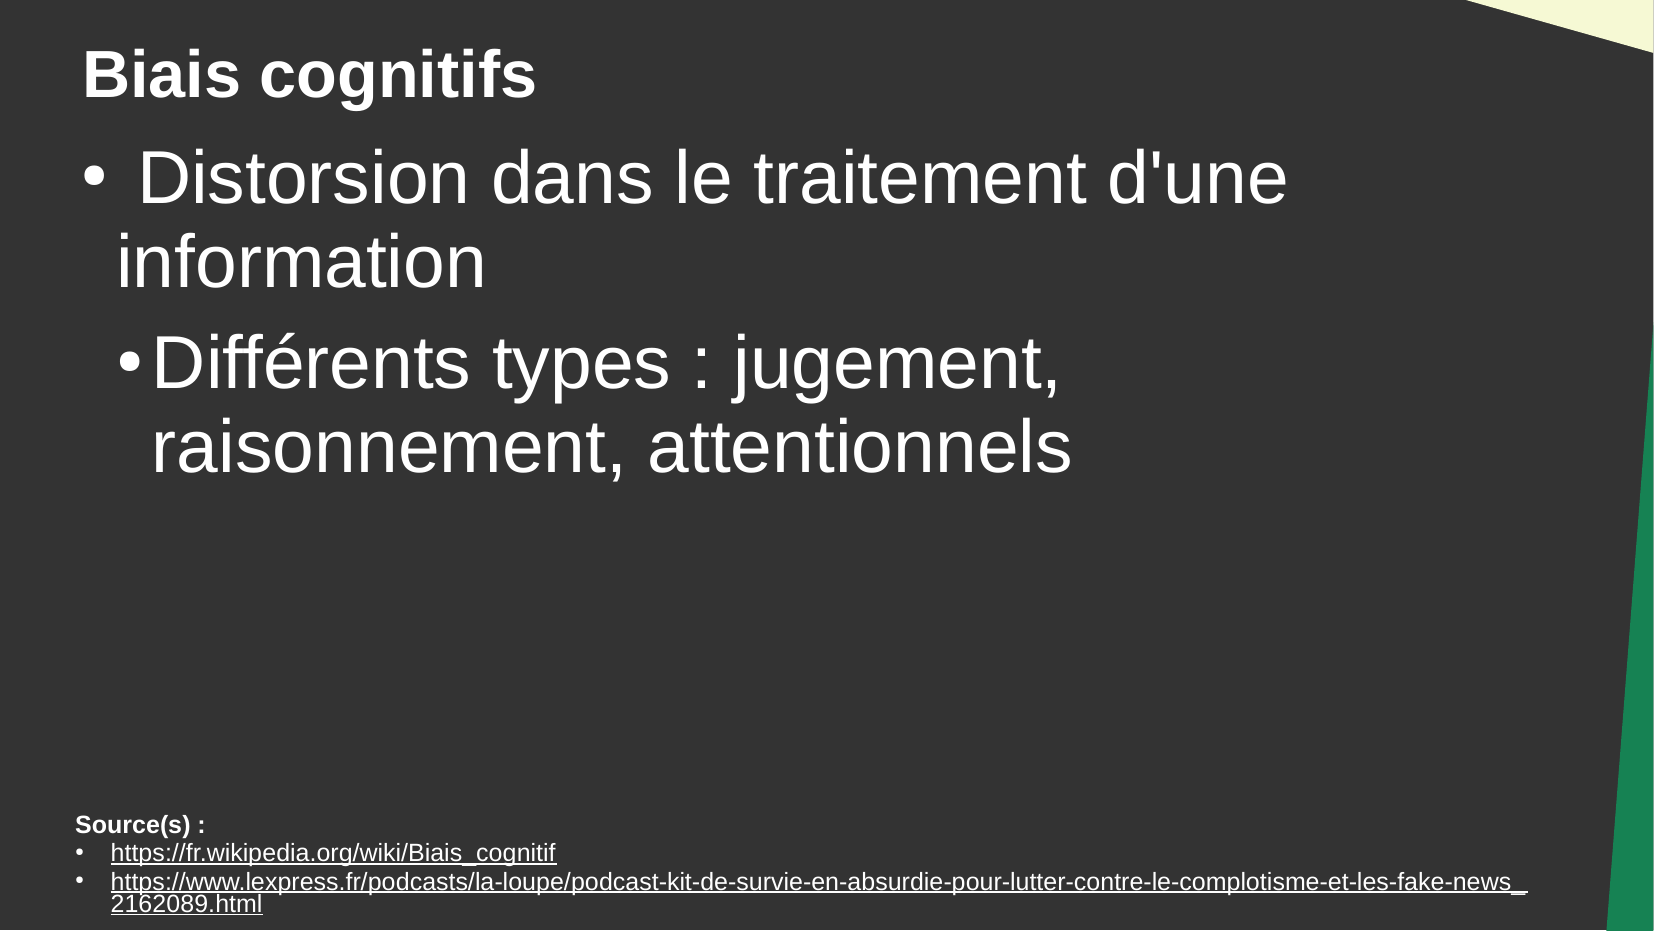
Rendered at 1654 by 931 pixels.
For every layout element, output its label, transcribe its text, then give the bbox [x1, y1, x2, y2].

list Distorsion dans le traitement d'une information Différents types : jugement, raisonnement, attentionnels [80, 135, 1560, 762]
text_box Source(s) : https://fr.wikipedia.org/wiki/Biais_cognitif https://www.lexpress.fr/podcasts/la-loupe/podcast-kit-de-survie-en-absurdie-pour-lutter-contre-le-complotisme-et-les-fake-news_2162089.html [60, 803, 1546, 931]
text_box [1466, 0, 1654, 54]
title Biais cognitifs [82, 37, 1571, 122]
text_box [1606, 315, 1654, 931]
